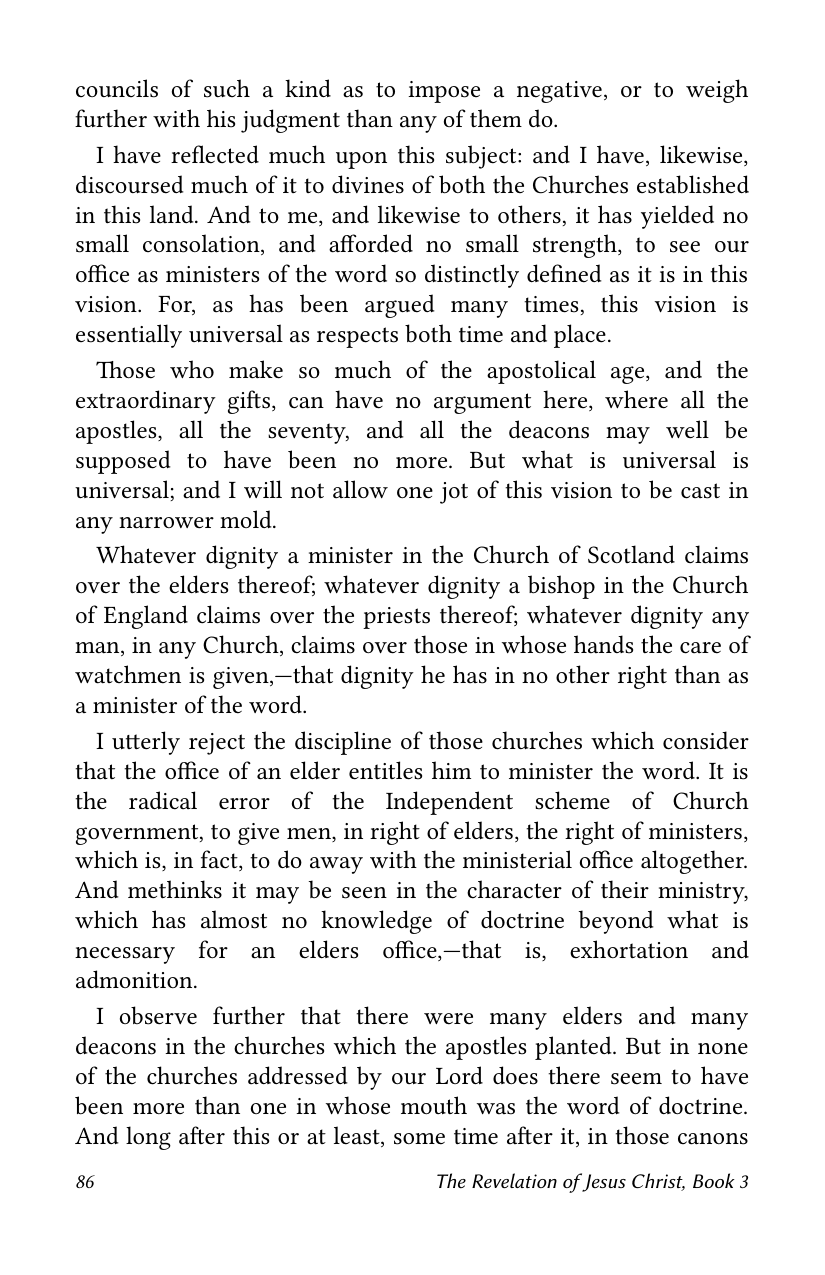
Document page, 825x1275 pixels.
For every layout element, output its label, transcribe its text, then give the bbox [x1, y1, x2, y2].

text I observe further that there were many elders and many deacons in the churches which the apostles planted. But in none of the churches addressed by our Lord does there seem to have been more than one in whose mouth was the word of doctrine. And long after this or at least, some time after it, in those canons [75, 1002, 750, 1150]
text I have reflected much upon this subject: and I have, likewise, discoursed much of it to divines of both the Churches established in this land. And to me, and likewise to others, it has yielded no small consolation, and afforded no small strength, to see our office as ministers of the word so distinctly defined as it is in this vision. For, as has been argued many times, this vision is essentially universal as respects both time and place. [75, 141, 750, 349]
text councils of such a kind as to impose a negative, or to weigh further with his judgment than any of them do. [75, 75, 750, 133]
text I utterly reject the discipline of those churches which consider that the office of an elder entitles him to minister the word. It is the radical error of the Independent scheme of Church government, to give men, in right of elders, the right of ministers, which is, in fact, to do away with the ministerial office altogether. And methinks it may be seen in the character of their ministry, which has almost no knowledge of doctrine beyond what is necessary for an elders office,—that is, exhortation and admonition. [75, 727, 750, 995]
text Those who make so much of the apostolical age, and the extraordinary gifts, can have no argument here, where all the apostles, all the seventy, and all the deacons may well be supposed to have been no more. But what is universal is universal; and I will not allow one jot of this vision to be cast in any narrower mold. [75, 356, 750, 534]
text Whatever dignity a minister in the Church of Scotland claims over the elders thereof; whatever dignity a bishop in the Church of England claims over the priests thereof; whatever dignity any man, in any Church, claims over those in whose hands the care of watchmen is given,—that dignity he has in no other right than as a minister of the word. [75, 542, 750, 719]
